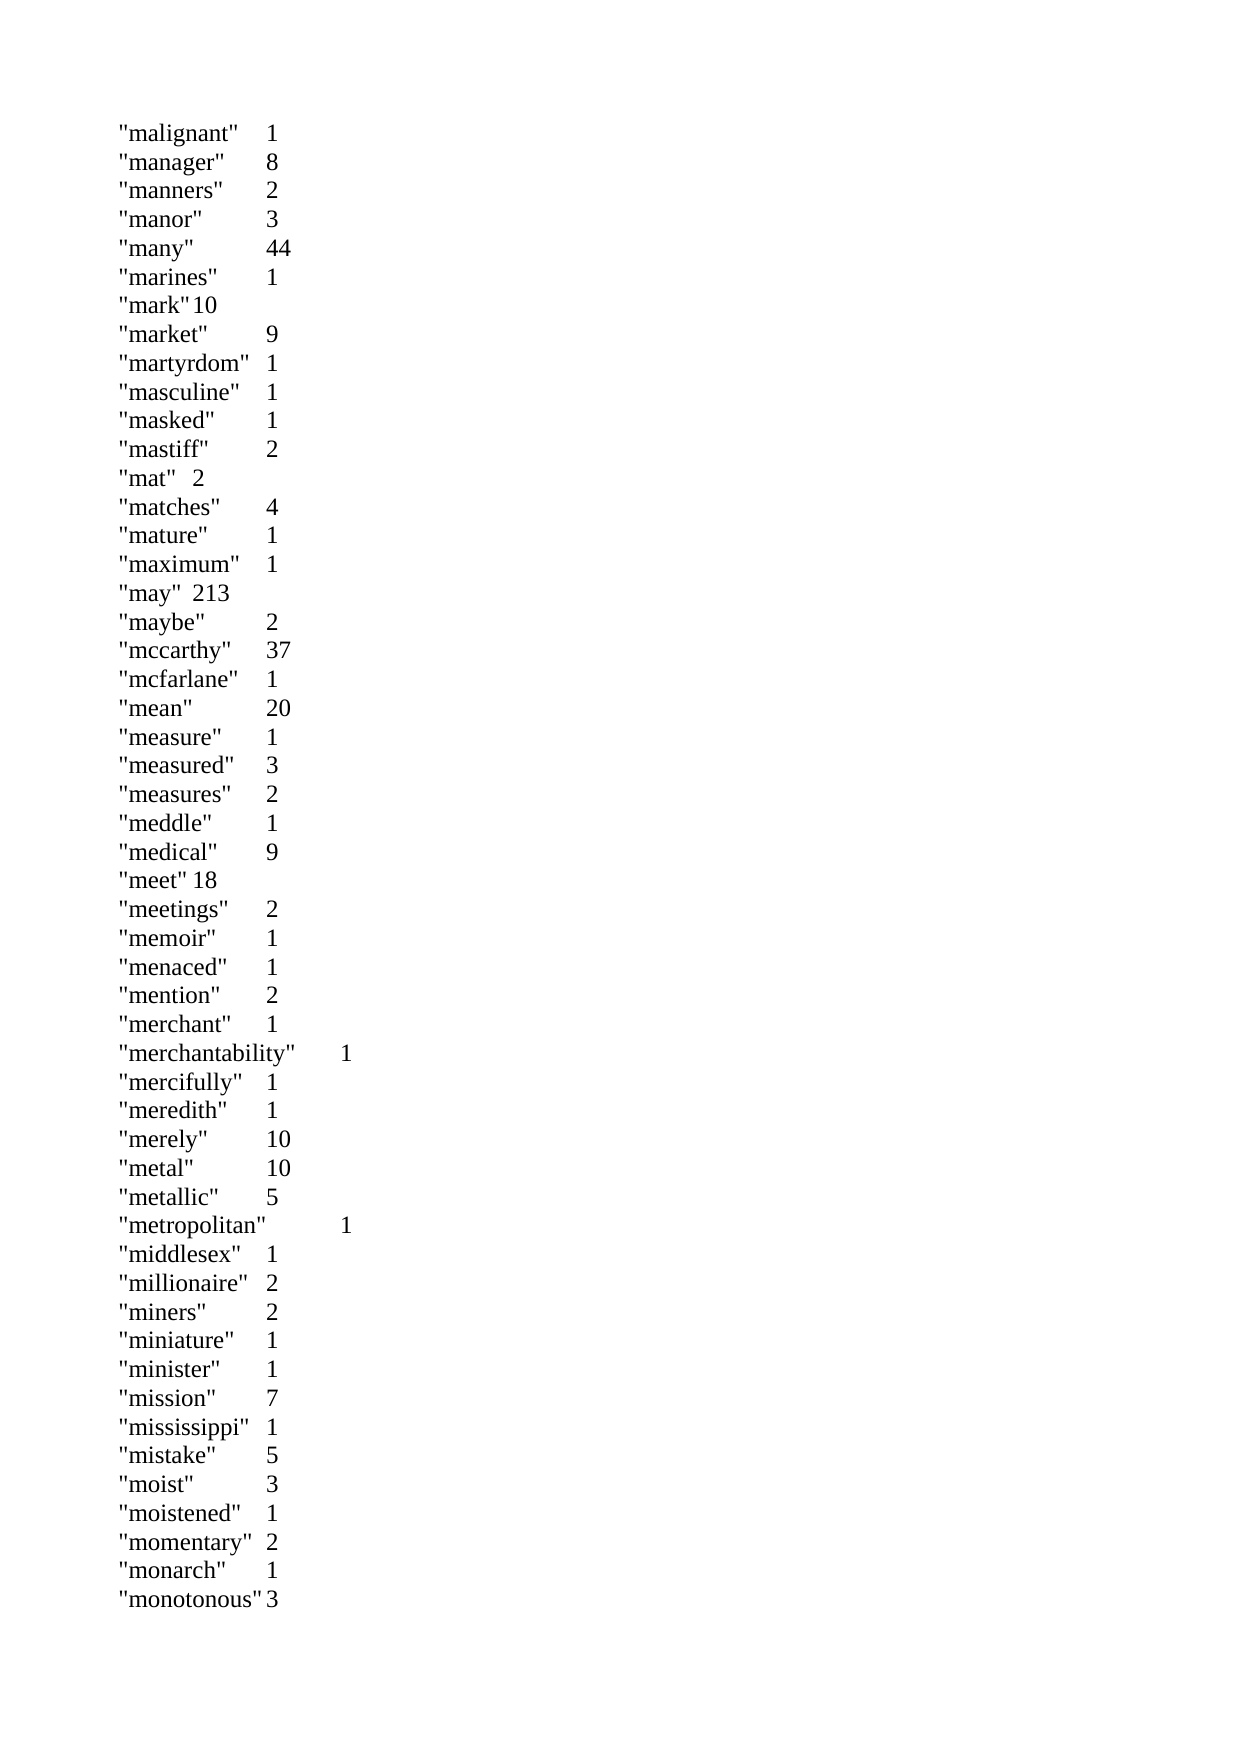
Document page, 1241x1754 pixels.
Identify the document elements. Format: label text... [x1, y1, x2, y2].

text "marines" 1 [118, 262, 1122, 291]
text "meet" 18 [118, 866, 1122, 894]
text "mistake" 5 [118, 1441, 1122, 1469]
text "medical" 9 [118, 837, 1122, 866]
text "momentary" 2 [118, 1527, 1122, 1556]
text "monotonous" 3 [118, 1584, 1122, 1613]
text "memoir" 1 [118, 923, 1122, 952]
text "maybe" 2 [118, 607, 1122, 636]
text "matches" 4 [118, 492, 1122, 521]
text "measures" 2 [118, 779, 1122, 808]
text "metallic" 5 [118, 1182, 1122, 1211]
text "mention" 2 [118, 981, 1122, 1009]
text "masked" 1 [118, 406, 1122, 434]
text "moistened" 1 [118, 1498, 1122, 1527]
text "metropolitan" 1 [118, 1211, 1122, 1239]
text "manager" 8 [118, 147, 1122, 176]
text "may" 213 [118, 578, 1122, 607]
text "millionaire" 2 [118, 1268, 1122, 1297]
text "moist" 3 [118, 1469, 1122, 1498]
text "mastiff" 2 [118, 434, 1122, 463]
text "middlesex" 1 [118, 1239, 1122, 1268]
text "manor" 3 [118, 204, 1122, 233]
text "merchantability" 1 [118, 1038, 1122, 1067]
text "masculine" 1 [118, 377, 1122, 406]
text "martyrdom" 1 [118, 348, 1122, 377]
text "maximum" 1 [118, 549, 1122, 578]
text "market" 9 [118, 319, 1122, 348]
text "mean" 20 [118, 693, 1122, 722]
text "mat" 2 [118, 463, 1122, 492]
text "mark" 10 [118, 291, 1122, 319]
text "monarch" 1 [118, 1556, 1122, 1584]
text "mccarthy" 37 [118, 636, 1122, 664]
text "menaced" 1 [118, 952, 1122, 981]
text "meredith" 1 [118, 1096, 1122, 1124]
text "metal" 10 [118, 1153, 1122, 1182]
text "many" 44 [118, 233, 1122, 262]
text "merely" 10 [118, 1124, 1122, 1153]
text "mcfarlane" 1 [118, 664, 1122, 693]
text "measure" 1 [118, 722, 1122, 751]
text "mississippi" 1 [118, 1412, 1122, 1441]
text "meddle" 1 [118, 808, 1122, 837]
text "meetings" 2 [118, 894, 1122, 923]
text "miniature" 1 [118, 1326, 1122, 1354]
text "malignant" 1 [118, 118, 1122, 147]
text "miners" 2 [118, 1297, 1122, 1326]
text "merchant" 1 [118, 1009, 1122, 1038]
text "manners" 2 [118, 176, 1122, 204]
text "mission" 7 [118, 1383, 1122, 1412]
text "mercifully" 1 [118, 1067, 1122, 1096]
text "measured" 3 [118, 751, 1122, 779]
text "minister" 1 [118, 1354, 1122, 1383]
text "mature" 1 [118, 521, 1122, 549]
